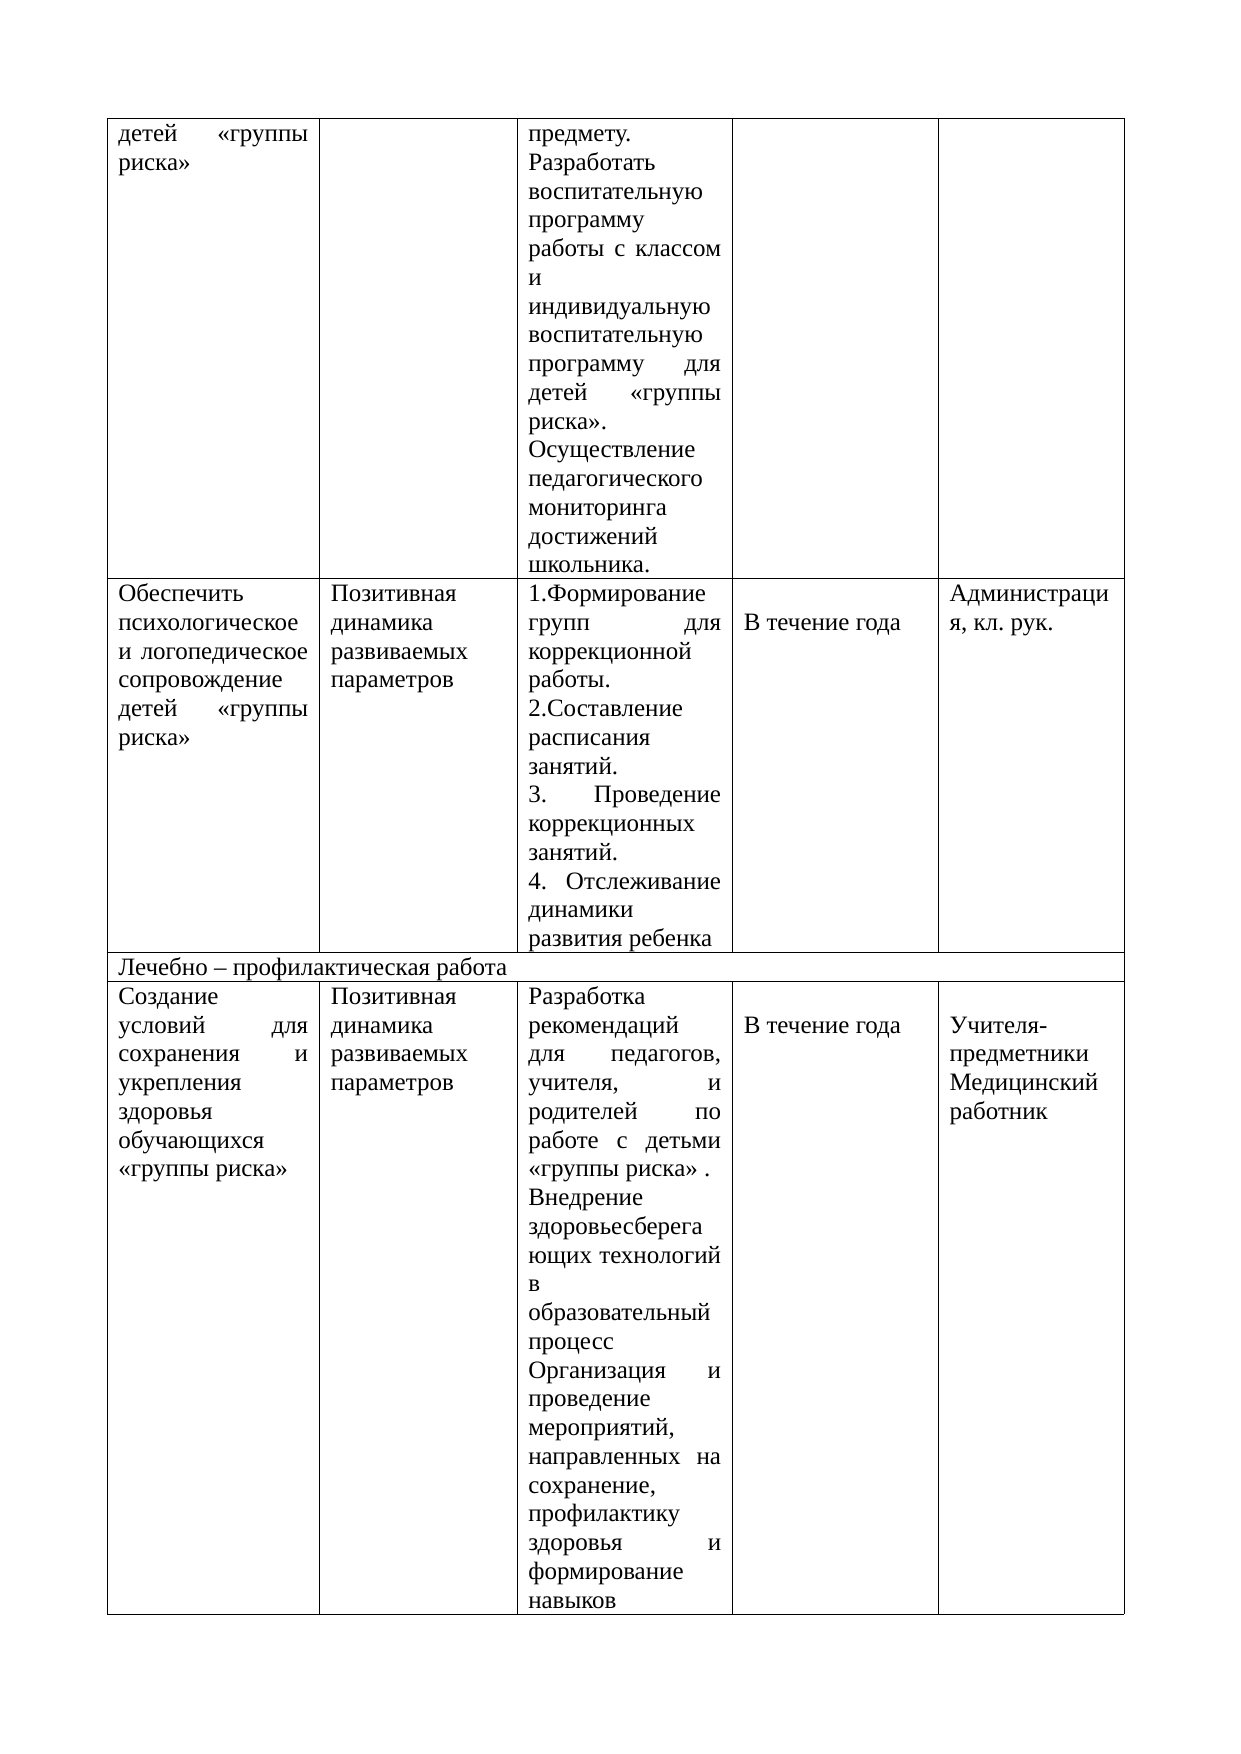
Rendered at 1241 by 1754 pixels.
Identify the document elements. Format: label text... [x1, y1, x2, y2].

table_cell Обеспечить психологическое и логопедическое сопровождение детей «группы риска» [108, 579, 319, 952]
table_cell Учителя-предметники Медицинский работник [939, 982, 1124, 1613]
table_cell [320, 119, 517, 578]
table_cell детей «группы риска» [108, 119, 319, 578]
table_cell [733, 119, 938, 578]
table_cell Создание условий для сохранения и укрепления здоровья обучающихся «группы риска» [108, 982, 319, 1613]
table_cell [939, 119, 1124, 578]
table_cell предмету. Разработать воспитательную программу работы с классом и индивидуальную воспитательную программу для детей «группы риска». Осуществление педагогического мониторинга достижений школьника. [518, 119, 732, 578]
table_cell Разработка рекомендаций для педагогов, учителя, и родителей по работе с детьми «группы риска» . Внедрение здоровьесберегающих технологий в образовательный процесс Организация и проведение мероприятий, направленных на сохранение, профилактику здоровья и формирование навыков [518, 982, 732, 1613]
table_cell Позитивная динамика развиваемых параметров [320, 982, 517, 1613]
table_cell Лечебно – профилактическая работа [108, 953, 1124, 981]
table_cell Позитивная динамика развиваемых параметров [320, 579, 517, 952]
table_cell В течение года [733, 982, 938, 1613]
table_cell 1.Формирование групп для коррекционной работы. 2.Составление расписания занятий. 3. Проведение коррекционных занятий. 4. Отслеживание динамики развития ребенка [518, 579, 732, 952]
table_cell В течение года [733, 579, 938, 952]
table_cell Администрация, кл. рук. [939, 579, 1124, 952]
